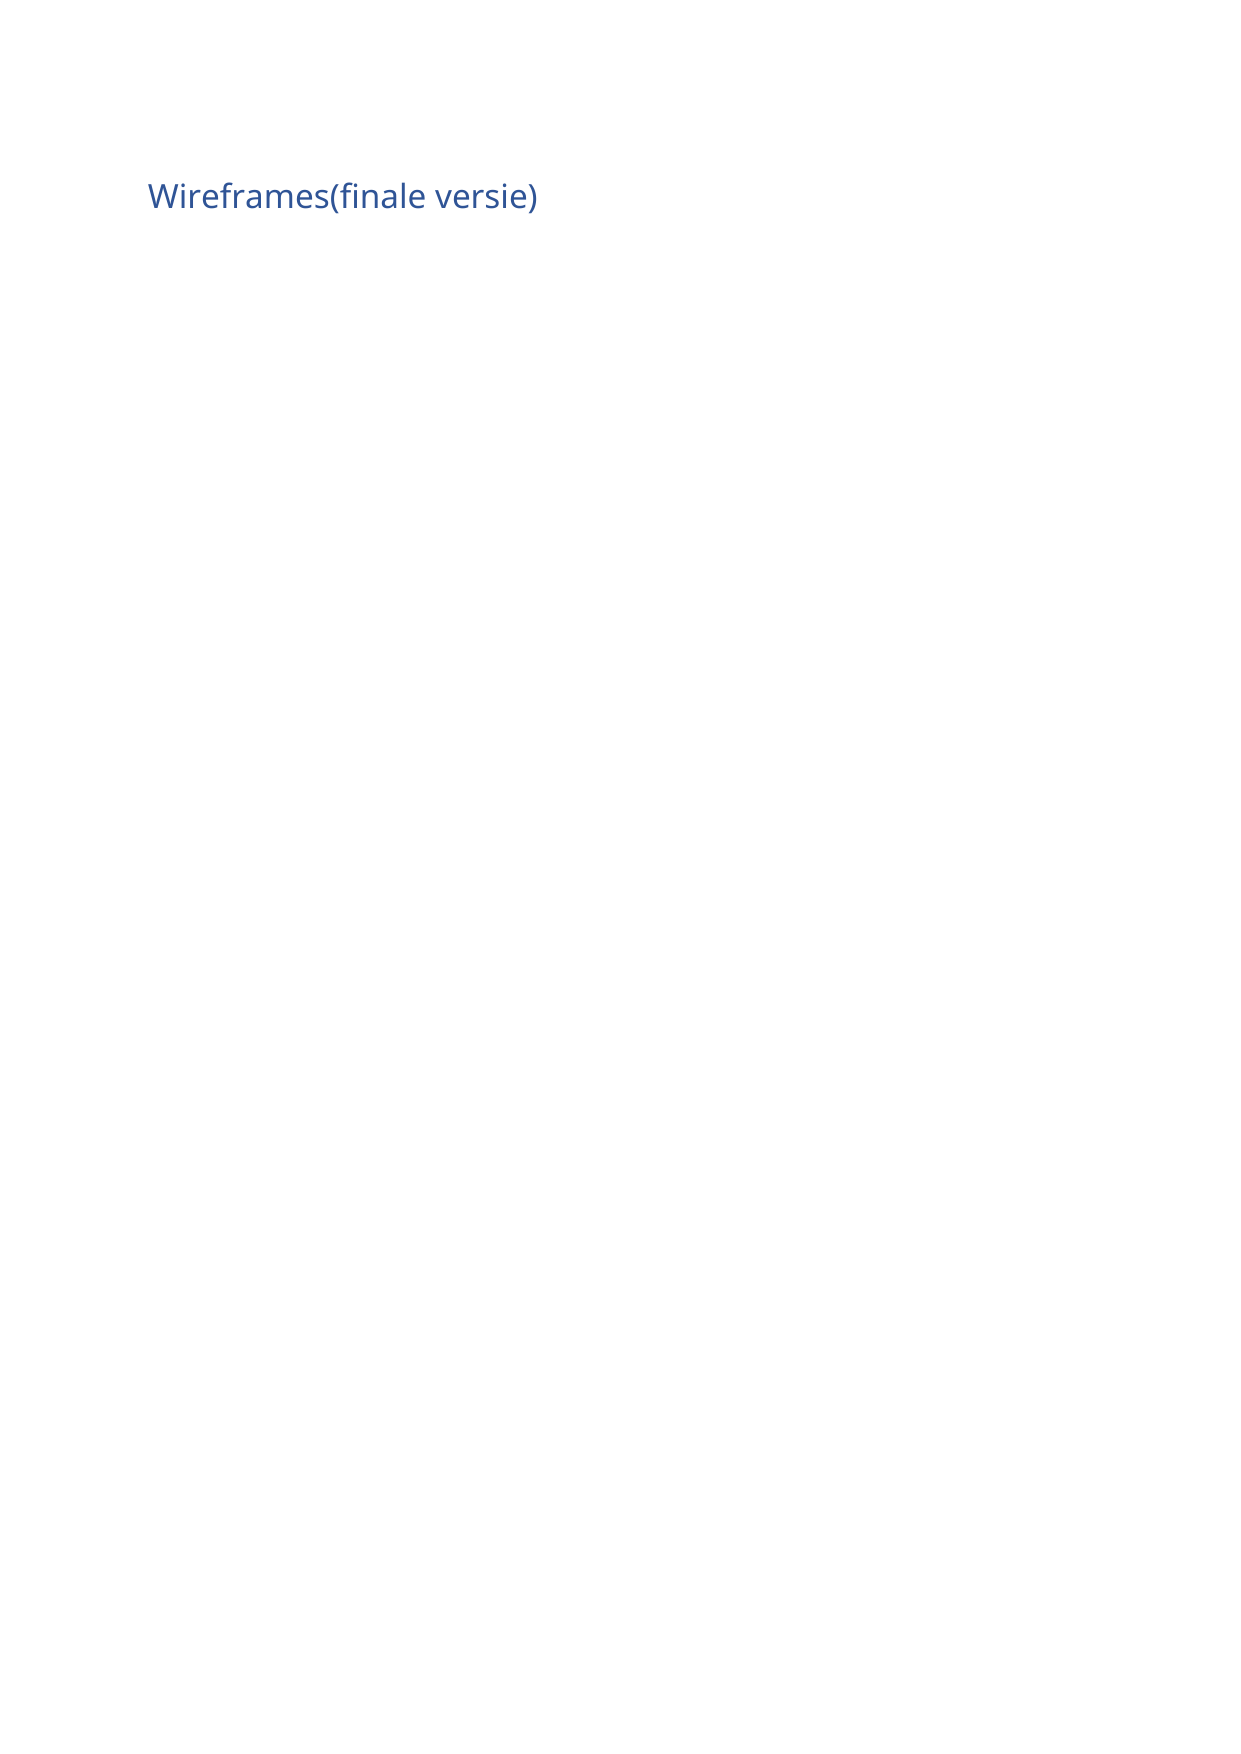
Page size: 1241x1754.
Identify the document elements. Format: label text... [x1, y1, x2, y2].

subtitle Wireframes(finale versie) [148, 173, 1093, 218]
